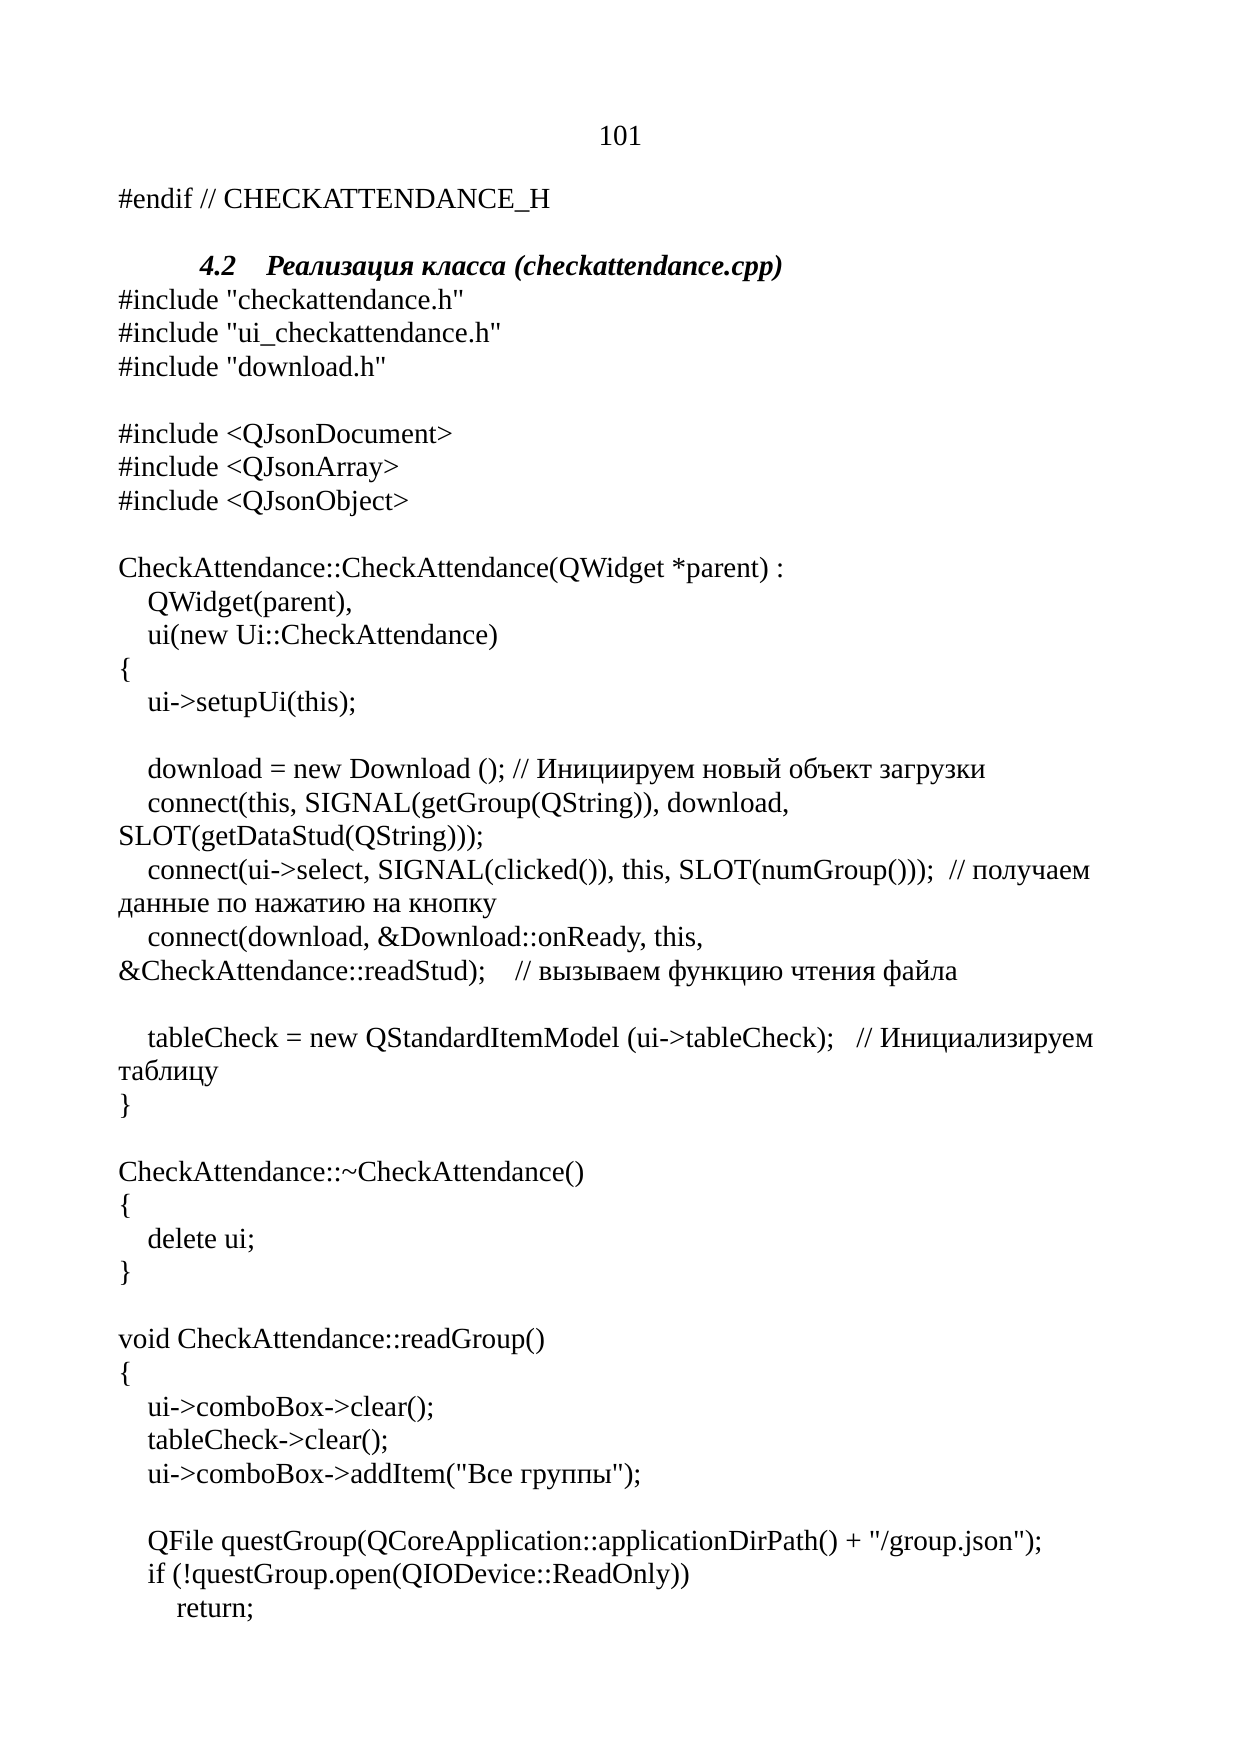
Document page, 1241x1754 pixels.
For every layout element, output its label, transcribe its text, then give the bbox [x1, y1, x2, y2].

text #endif // CHECKATTENDANCE_H [118, 181, 1122, 248]
text #include "checkattendance.h" #include "ui_checkattendance.h" #include "download.h" #include <QJsonDocument> #include <QJsonArray> #include <QJsonObject> CheckAttendance::CheckAttendance(QWidget *parent) : QWidget(parent), ui(new Ui::CheckAttendance) { ui->setupUi(this); download = new Download (); // Инициируем новый объект загрузки connect(this, SIGNAL(getGroup(QString)), download, SLOT(getDataStud(QString))); connect(ui->select, SIGNAL(clicked()), this, SLOT(numGroup())); // получаем данные по нажатию на кнопку connect(download, &Download::onReady, this, &CheckAttendance::readStud); // вызываем функцию чтения файла tableCheck = new QStandardItemModel (ui->tableCheck); // Инициализируем таблицу } CheckAttendance::~CheckAttendance() { delete ui; } void CheckAttendance::readGroup() { ui->comboBox->clear(); tableCheck->clear(); ui->comboBox->addItem("Все группы"); QFile questGroup(QCoreApplication::applicationDirPath() + "/group.json"); if (!questGroup.open(QIODevice::ReadOnly)) return; [118, 282, 1122, 1623]
list Реализация класса (checkattendance.cpp) [118, 248, 1122, 282]
